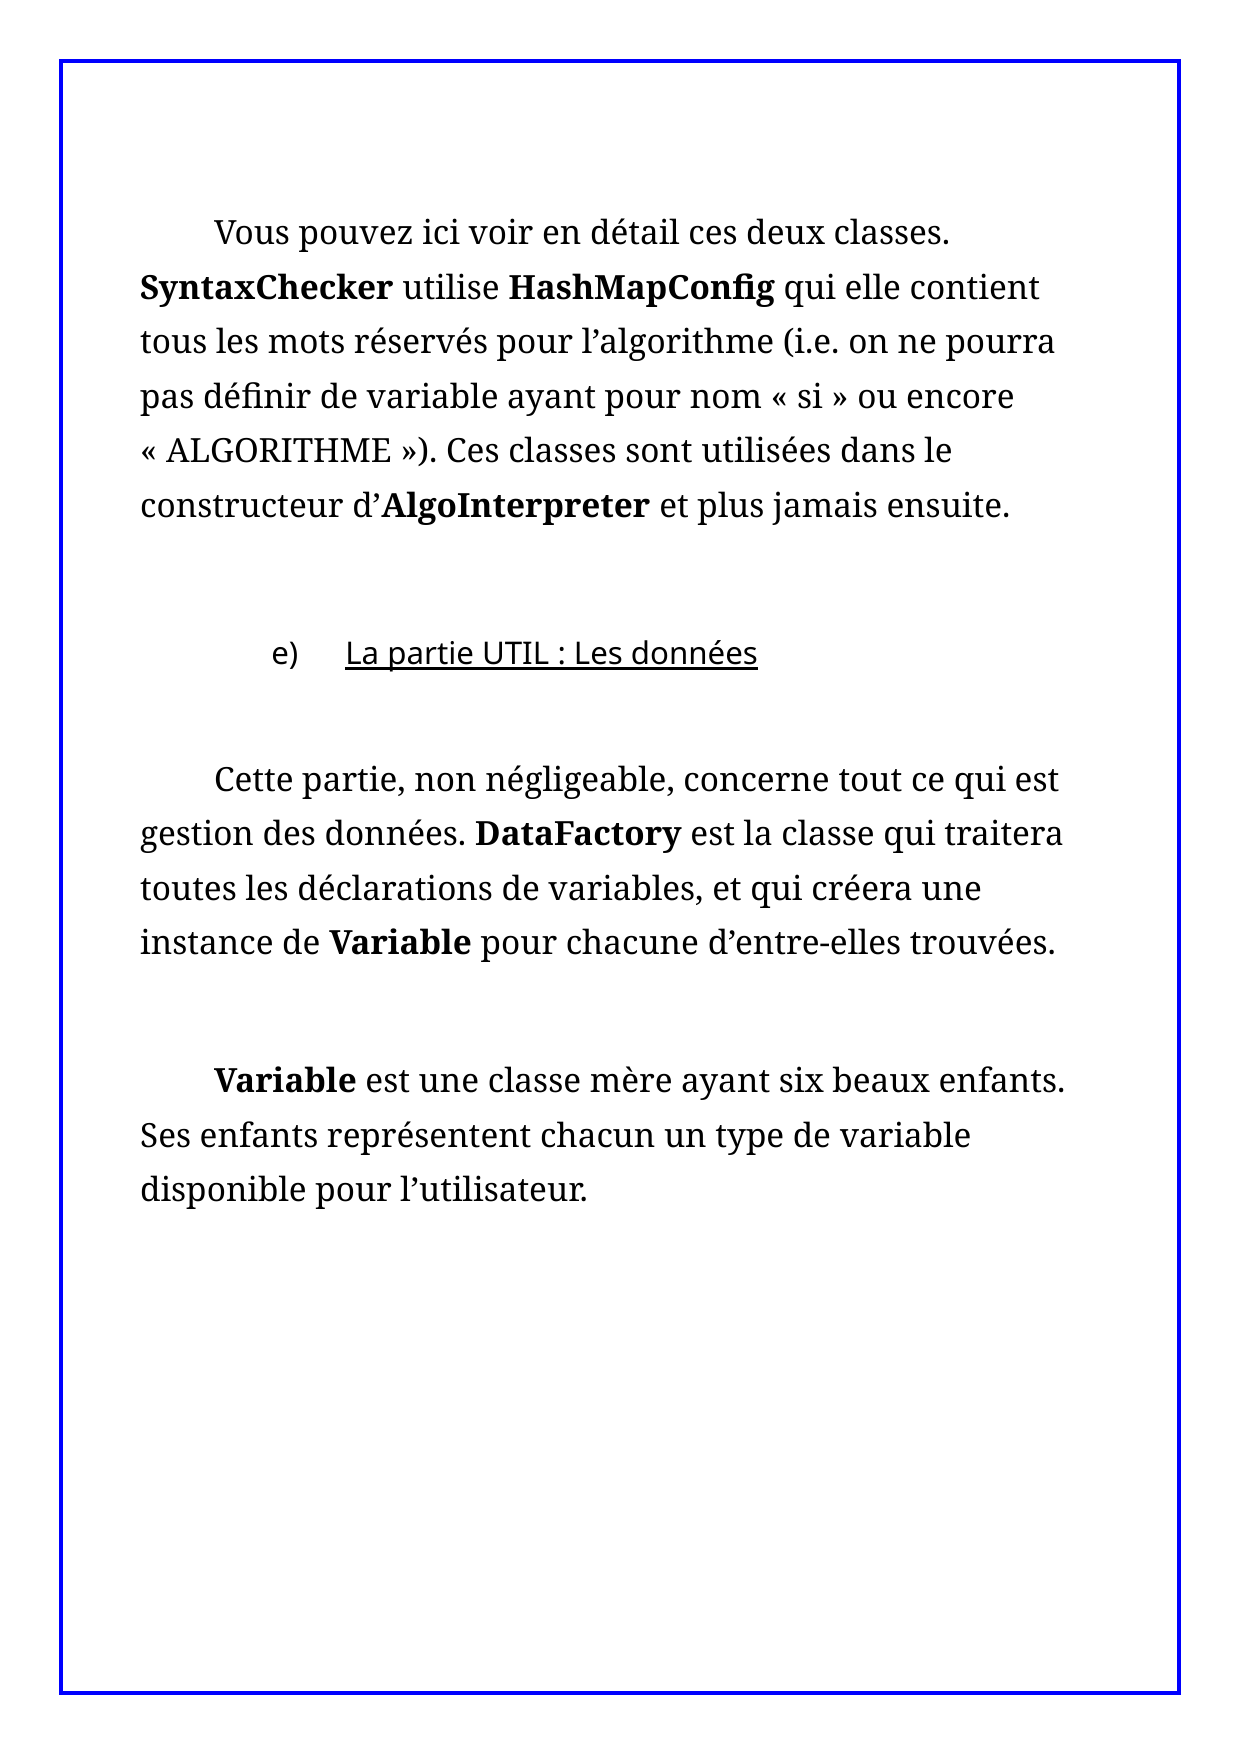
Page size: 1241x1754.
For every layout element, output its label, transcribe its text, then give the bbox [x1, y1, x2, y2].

text Vous pouvez ici voir en détail ces deux classes. SyntaxChecker utilise HashMapConfig qui elle contient tous les mots réservés pour l’algorithme (i.e. on ne pourra pas définir de variable ayant pour nom « si » ou encore « ALGORITHME »). Ces classes sont utilisées dans le constructeur d’AlgoInterpreter et plus jamais ensuite. [140, 209, 1100, 527]
subtitle La partie UTIL : Les données [271, 631, 1100, 674]
text Variable est une classe mère ayant six beaux enfants. Ses enfants représentent chacun un type de variable disponible pour l’utilisateur. [140, 1057, 1100, 1211]
text Cette partie, non négligeable, concerne tout ce qui est gestion des données. DataFactory est la classe qui traitera toutes les déclarations de variables, et qui créera une instance de Variable pour chacune d’entre-elles trouvées. [140, 755, 1100, 964]
